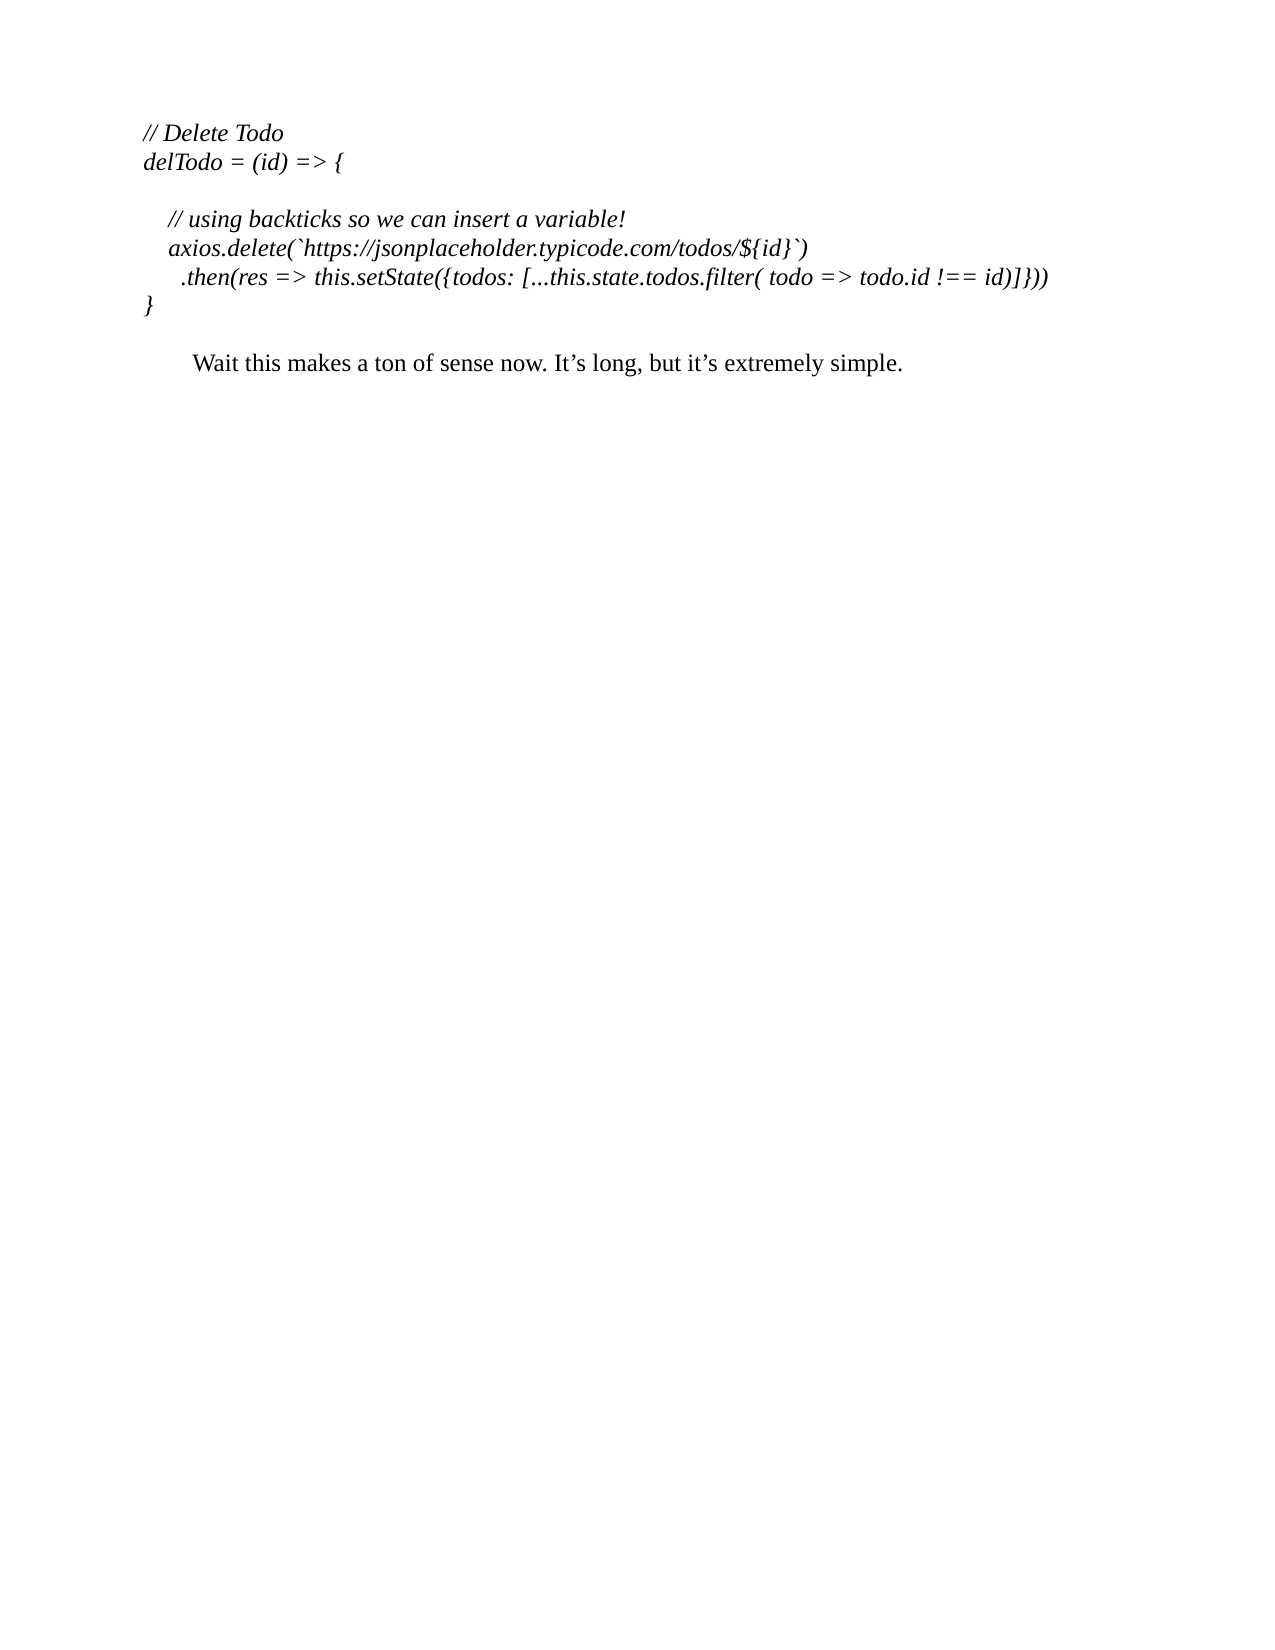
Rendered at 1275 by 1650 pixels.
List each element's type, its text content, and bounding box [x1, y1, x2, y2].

text delTodo = (id) => { [118, 147, 1157, 176]
text .then(res => this.setState({todos: [...this.state.todos.filter( todo => todo.id !== id)]})) [118, 262, 1157, 291]
text // Delete Todo [118, 118, 1157, 147]
text axios.delete(`https://jsonplaceholder.typicode.com/todos/${id}`) [118, 233, 1157, 262]
text // using backticks so we can insert a variable! [118, 204, 1157, 233]
text } [118, 291, 1157, 319]
text Wait this makes a ton of sense now. It’s long, but it’s extremely simple. [118, 348, 1157, 377]
